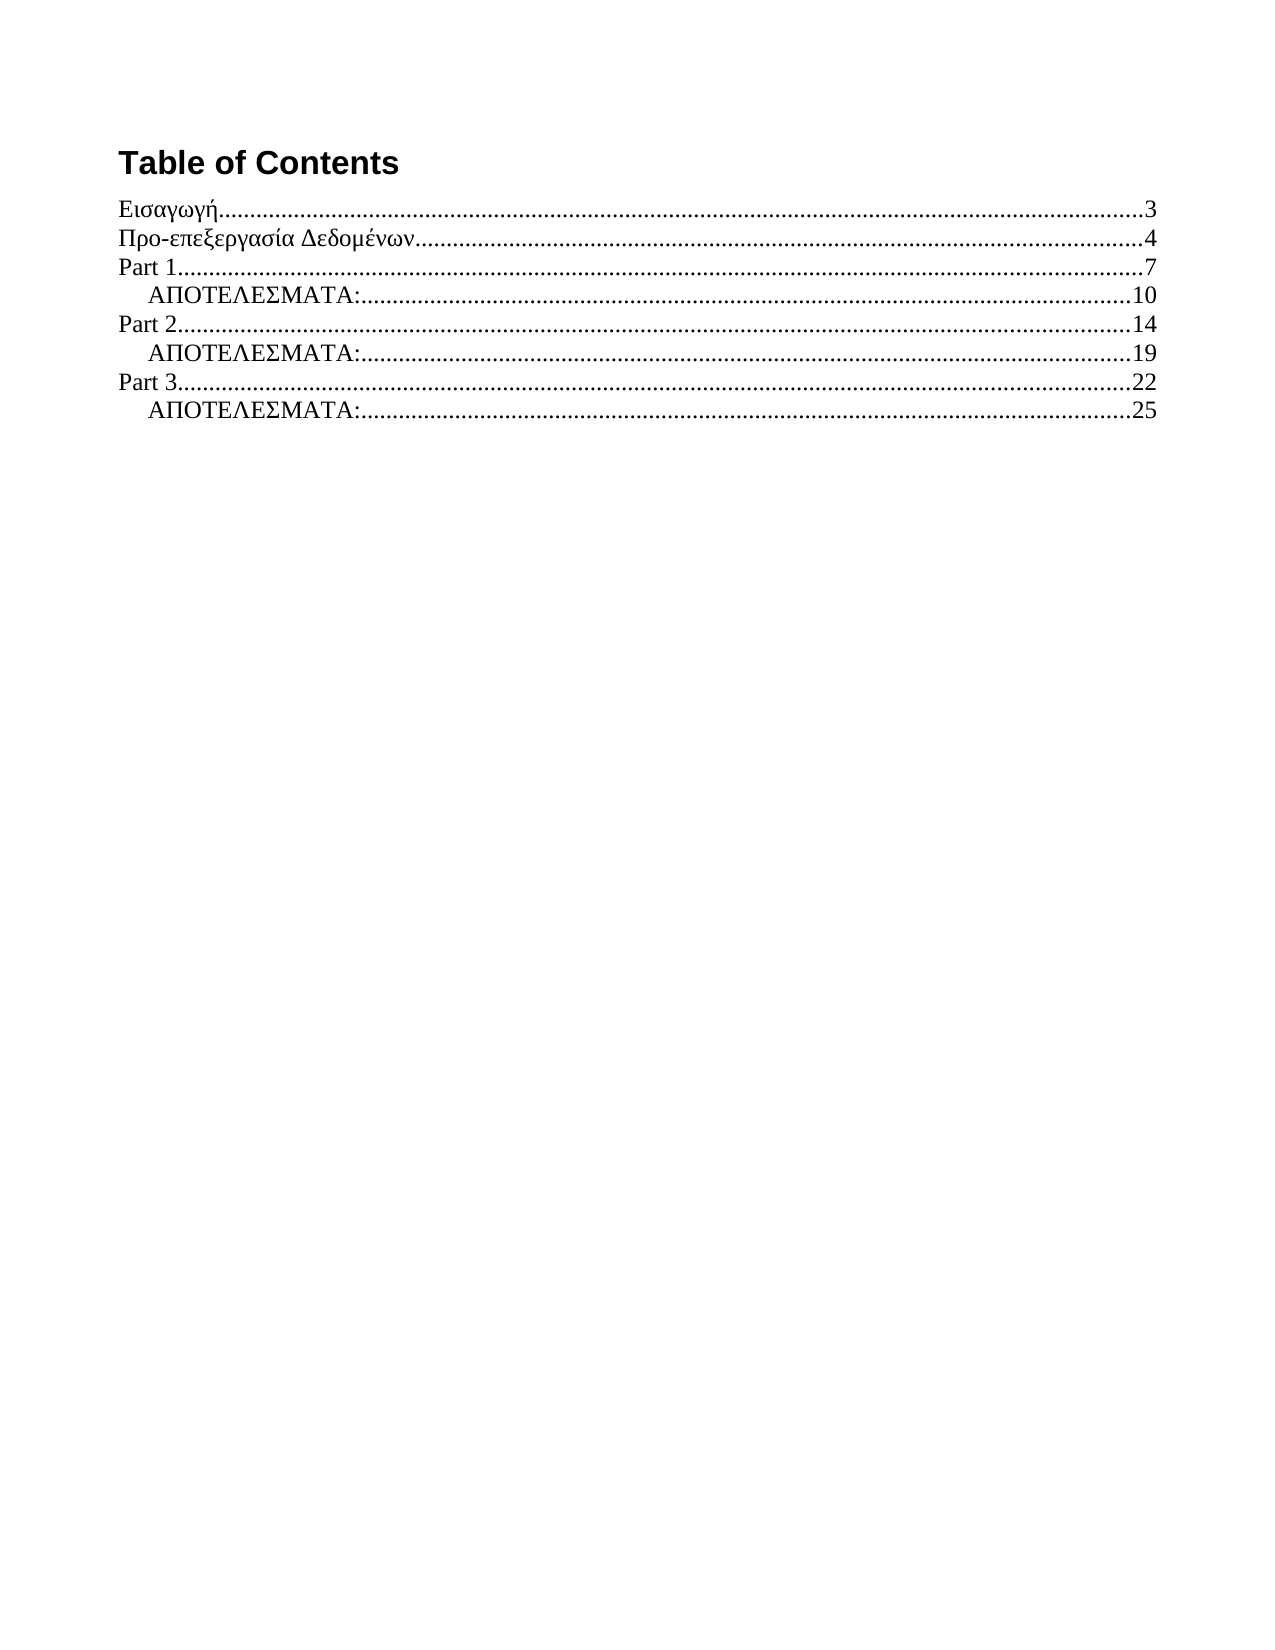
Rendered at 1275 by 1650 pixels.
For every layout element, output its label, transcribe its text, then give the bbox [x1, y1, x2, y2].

text Εισαγωγή 3 [118, 194, 1157, 223]
subtitle Table of Contents [118, 143, 1157, 182]
text ΑΠΟΤΕΛΕΣΜΑΤΑ: 19 [148, 338, 1157, 367]
text Part 2 14 [118, 309, 1157, 338]
text ΑΠΟΤΕΛΕΣΜΑΤΑ: 25 [148, 395, 1157, 424]
text Προ-επεξεργασία Δεδομένων 4 [118, 223, 1157, 252]
text ΑΠΟΤΕΛΕΣΜΑΤΑ: 10 [148, 280, 1157, 309]
text Part 3 22 [118, 367, 1157, 395]
text Part 1 7 [118, 252, 1157, 280]
